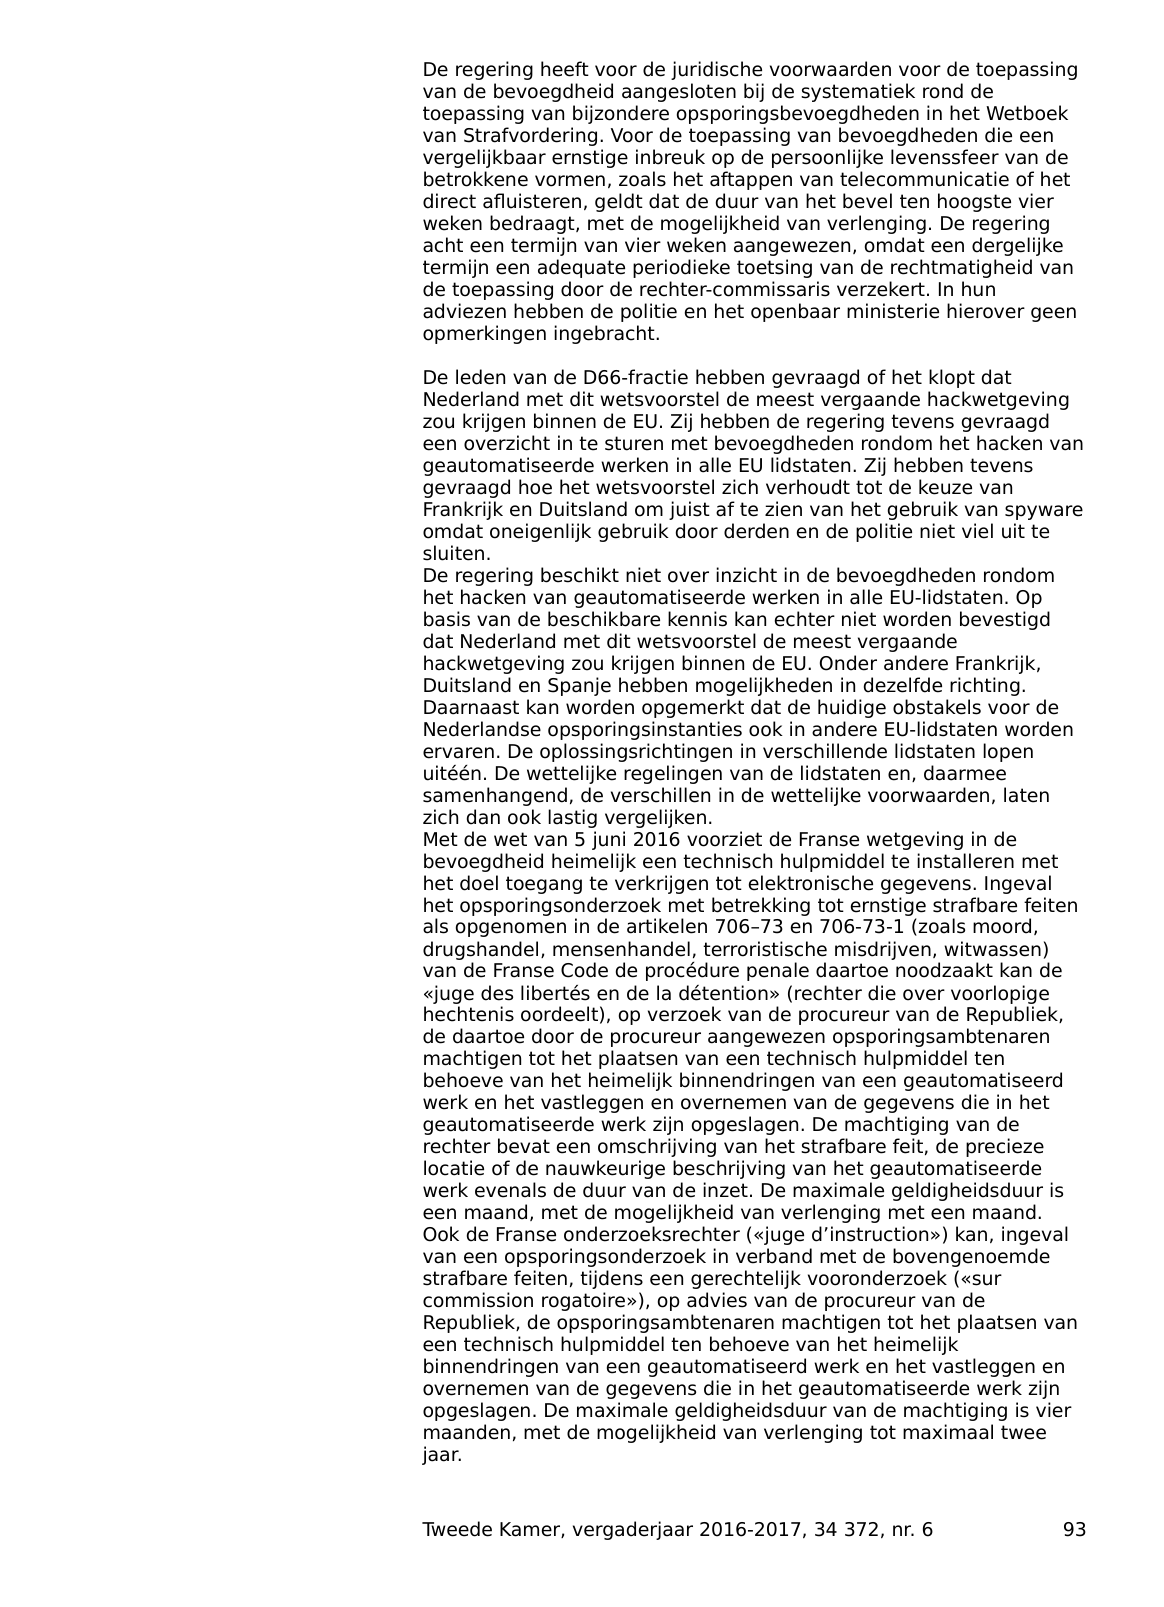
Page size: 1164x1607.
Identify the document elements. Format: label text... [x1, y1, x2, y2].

text De regering heeft voor de juridische voorwaarden voor de toepassing van de bevoegdheid aangesloten bij de systematiek rond de toepassing van bijzondere opsporingsbevoegdheden in het Wetboek van Strafvordering. Voor de toepassing van bevoegdheden die een vergelijkbaar ernstige inbreuk op de persoonlijke levenssfeer van de betrokkene vormen, zoals het aftappen van telecommunicatie of het direct afluisteren, geldt dat de duur van het bevel ten hoogste vier weken bedraagt, met de mogelijkheid van verlenging. De regering acht een termijn van vier weken aangewezen, omdat een dergelijke termijn een adequate periodieke toetsing van de rechtmatigheid van de toepassing door de rechter-commissaris verzekert. In hun adviezen hebben de politie en het openbaar ministerie hierover geen opmerkingen ingebracht. [422, 59, 1087, 345]
text Ook de Franse onderzoeksrechter («juge d’instruction») kan, ingeval van een opsporingsonderzoek in verband met de bovengenoemde strafbare feiten, tijdens een gerechtelijk vooronderzoek («sur commission rogatoire»), op advies van de procureur van de Republiek, de opsporingsambtenaren machtigen tot het plaatsen van een technisch hulpmiddel ten behoeve van het heimelijk binnendringen van een geautomatiseerd werk en het vastleggen en overnemen van de gegevens die in het geautomatiseerde werk zijn opgeslagen. De maximale geldigheidsduur van de machtiging is vier maanden, met de mogelijkheid van verlenging tot maximaal twee jaar. [422, 1224, 1087, 1466]
text De regering beschikt niet over inzicht in de bevoegdheden rondom het hacken van geautomatiseerde werken in alle EU-lidstaten. Op basis van de beschikbare kennis kan echter niet worden bevestigd dat Nederland met dit wetsvoorstel de meest vergaande hackwetgeving zou krijgen binnen de EU. Onder andere Frankrijk, Duitsland en Spanje hebben mogelijkheden in dezelfde richting. Daarnaast kan worden opgemerkt dat de huidige obstakels voor de Nederlandse opsporingsinstanties ook in andere EU-lidstaten worden ervaren. De oplossingsrichtingen in verschillende lidstaten lopen uitéén. De wettelijke regelingen van de lidstaten en, daarmee samenhangend, de verschillen in de wettelijke voorwaarden, laten zich dan ook lastig vergelijken. [422, 565, 1087, 828]
text De leden van de D66-fractie hebben gevraagd of het klopt dat Nederland met dit wetsvoorstel de meest vergaande hackwetgeving zou krijgen binnen de EU. Zij hebben de regering tevens gevraagd een overzicht in te sturen met bevoegdheden rondom het hacken van geautomatiseerde werken in alle EU lidstaten. Zij hebben tevens gevraagd hoe het wetsvoorstel zich verhoudt tot de keuze van Frankrijk en Duitsland om juist af te zien van het gebruik van spyware omdat oneigenlijk gebruik door derden en de politie niet viel uit te sluiten. [422, 367, 1087, 565]
text Met de wet van 5 juni 2016 voorziet de Franse wetgeving in de bevoegdheid heimelijk een technisch hulpmiddel te installeren met het doel toegang te verkrijgen tot elektronische gegevens. Ingeval het opsporingsonderzoek met betrekking tot ernstige strafbare feiten als opgenomen in de artikelen 706–73 en 706-73-1 (zoals moord, drugshandel, mensenhandel, terroristische misdrijven, witwassen) van de Franse Code de procédure penale daartoe noodzaakt kan de «juge des libertés en de la détention» (rechter die over voorlopige hechtenis oordeelt), op verzoek van de procureur van de Republiek, de daartoe door de procureur aangewezen opsporingsambtenaren machtigen tot het plaatsen van een technisch hulpmiddel ten behoeve van het heimelijk binnendringen van een geautomatiseerd werk en het vastleggen en overnemen van de gegevens die in het geautomatiseerde werk zijn opgeslagen. De machtiging van de rechter bevat een omschrijving van het strafbare feit, de precieze locatie of de nauwkeurige beschrijving van het geautomatiseerde werk evenals de duur van de inzet. De maximale geldigheidsduur is een maand, met de mogelijkheid van verlenging met een maand. [422, 828, 1087, 1224]
